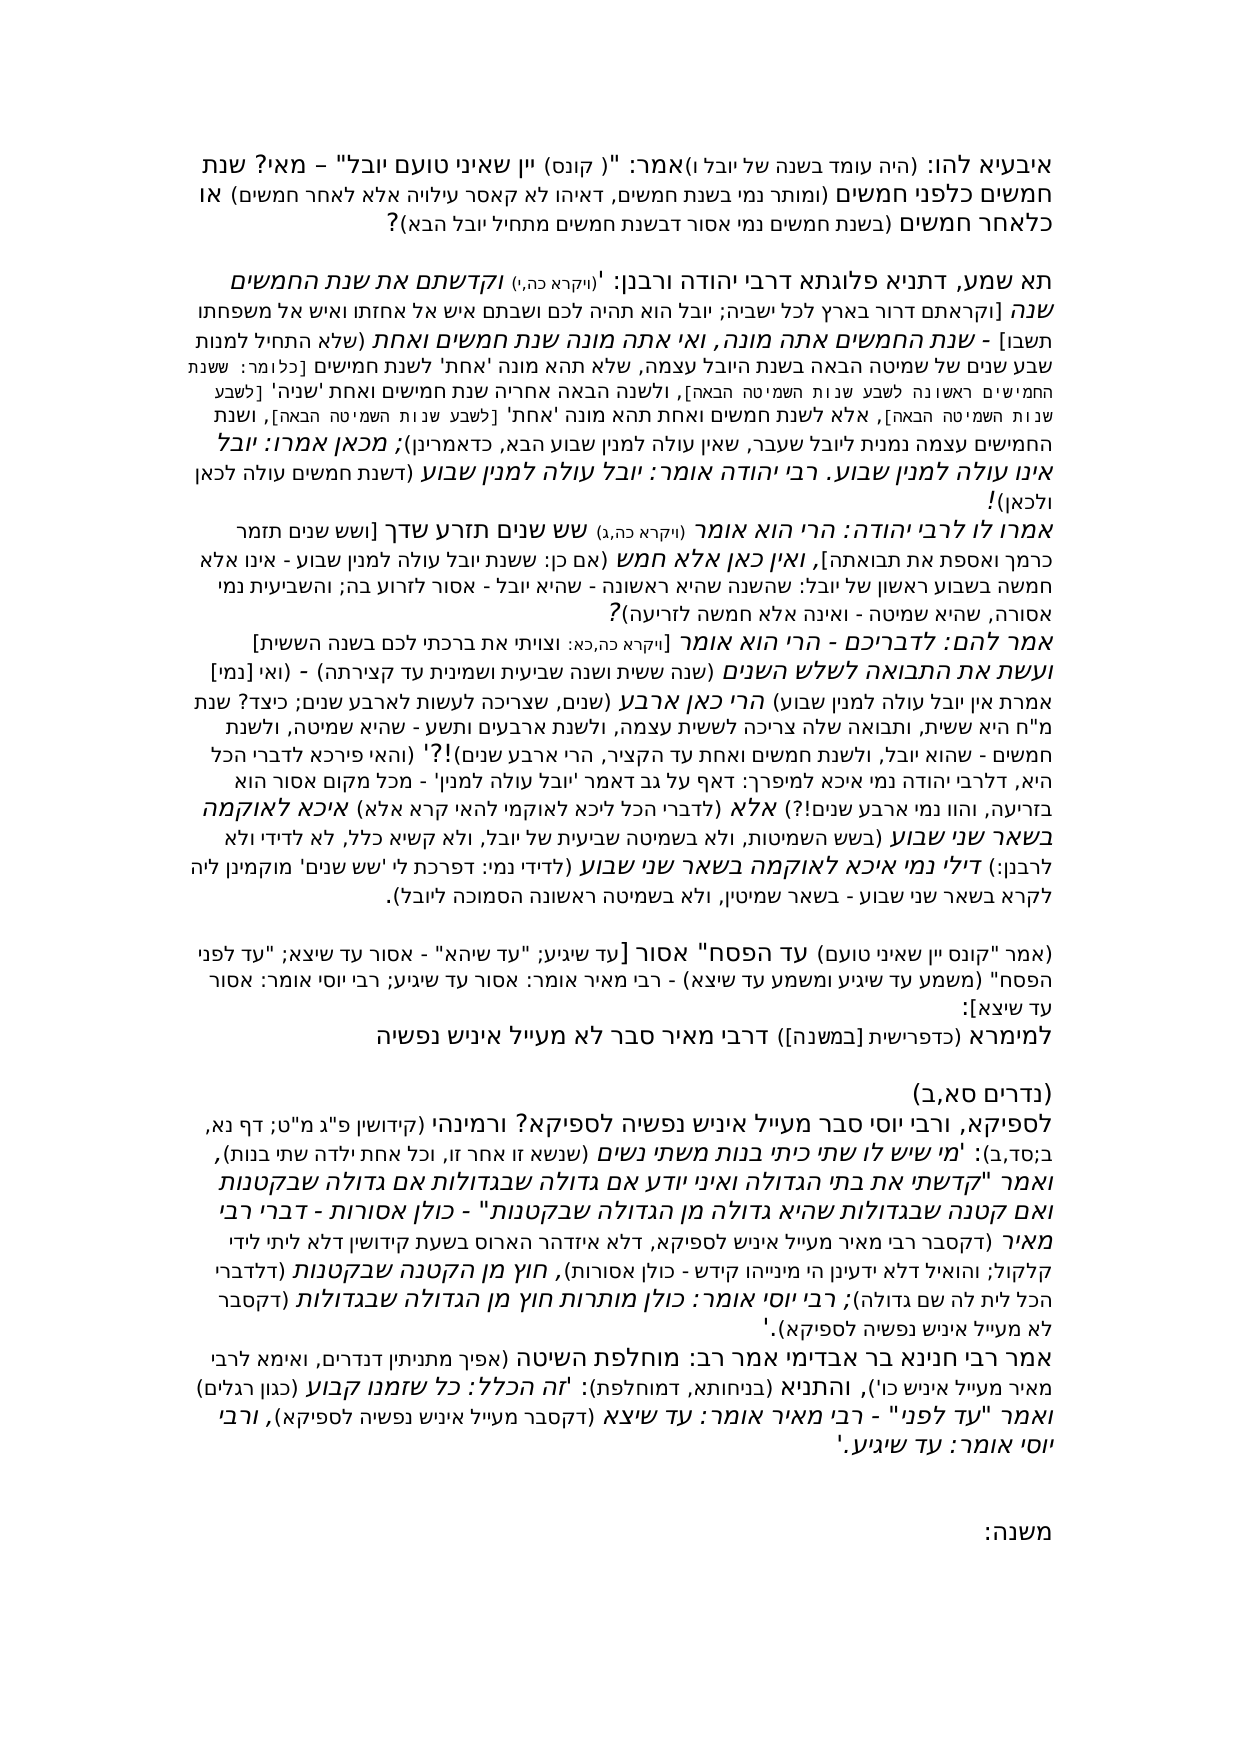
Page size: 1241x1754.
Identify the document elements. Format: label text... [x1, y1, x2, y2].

text אמר להם: לדבריכם - הרי הוא אומר [ויקרא כה,כא: וצויתי את ברכתי לכם בשנה הששית] ועשת את התבואה לשלש השנים (שנה ששית ושנה שביעית ושמינית עד קצירתה) - (ואי [נמי] אמרת אין יובל עולה למנין שבוע) הרי כאן ארבע (שנים, שצריכה לעשות לארבע שנים; כיצד? שנת מ"ח היא ששית, ותבואה שלה צריכה לששית עצמה, ולשנת ארבעים ותשע - שהיא שמיטה, ולשנת חמשים - שהוא יובל, ולשנת חמשים ואחת עד הקציר, הרי ארבע שנים)!?' (והאי פירכא לדברי הכל היא, דלרבי יהודה נמי איכא למיפרך: דאף על גב דאמר 'יובל עולה למנין' - מכל מקום אסור הוא בזריעה, והוו נמי ארבע שנים!?) אלא (לדברי הכל ליכא לאוקמי להאי קרא אלא) איכא לאוקמה בשאר שני שבוע (בשש השמיטות, ולא בשמיטה שביעית של יובל, ולא קשיא כלל, לא לדידי ולא לרבנן:) דילי נמי איכא לאוקמה בשאר שני שבוע (לדידי נמי: דפרכת לי 'שש שנים' מוקמינן ליה לקרא בשאר שני שבוע - בשאר שמיטין, ולא בשמיטה ראשונה הסמוכה ליובל). [187, 627, 1053, 910]
text אמרו לו לרבי יהודה: הרי הוא אומר (ויקרא כה,ג) שש שנים תזרע שדך [ושש שנים תזמר כרמך ואספת את תבואתה], ואין כאן אלא חמש (אם כן: ששנת יובל עולה למנין שבוע - אינו אלא חמשה בשבוע ראשון של יובל: שהשנה שהיא ראשונה - שהיא יובל - אסור לזרוע בה; והשביעית נמי אסורה, שהיא שמיטה - ואינה אלא חמשה לזריעה)? [187, 515, 1053, 627]
text (נדרים סא,ב) [187, 1079, 1053, 1109]
text אמר רבי חנינא בר אבדימי אמר רב: מוחלפת השיטה (אפיך מתניתין דנדרים, ואימא לרבי מאיר מעייל איניש כו'), והתניא (בניחותא, דמוחלפת): 'זה הכלל: כל שזמנו קבוע (כגון רגלים) ואמר "עד לפני" - רבי מאיר אומר: עד שיצא (דקסבר מעייל איניש נפשיה לספיקא), ורבי יוסי אומר: עד שיגיע.' [187, 1343, 1053, 1460]
text לספיקא, ורבי יוסי סבר מעייל איניש נפשיה לספיקא? ורמינהי (קידושין פ"ג מ"ט; דף נא,ב;סד,ב): 'מי שיש לו שתי כיתי בנות משתי נשים (שנשא זו אחר זו, וכל אחת ילדה שתי בנות), ואמר "קדשתי את בתי הגדולה ואיני יודע אם גדולה שבגדולות אם גדולה שבקטנות ואם קטנה שבגדולות שהיא גדולה מן הגדולה שבקטנות" - כולן אסורות - דברי רבי מאיר (דקסבר רבי מאיר מעייל איניש לספיקא, דלא איזדהר הארוס בשעת קידושין דלא ליתי לידי קלקול; והואיל דלא ידעינן הי מינייהו קידש - כולן אסורות), חוץ מן הקטנה שבקטנות (דלדברי הכל לית לה שם גדולה); רבי יוסי אומר: כולן מותרות חוץ מן הגדולה שבגדולות (דקסבר לא מעייל איניש נפשיה לספיקא).' [187, 1109, 1053, 1343]
text (אמר "קונס יין שאיני טועם) עד הפסח" אסור [עד שיגיע; "עד שיהא" - אסור עד שיצא; "עד לפני הפסח" (משמע עד שיגיע ומשמע עד שיצא) - רבי מאיר אומר: אסור עד שיגיע; רבי יוסי אומר: אסור עד שיצא]: [187, 939, 1053, 1021]
text תא שמע, דתניא פלוגתא דרבי יהודה ורבנן: '(ויקרא כה,י) וקדשתם את שנת החמשים שנה [וקראתם דרור בארץ לכל ישביה; יובל הוא תהיה לכם ושבתם איש אל אחזתו ואיש אל משפחתו תשבו] - שנת החמשים אתה מונה, ואי אתה מונה שנת חמשים ואחת (שלא התחיל למנות שבע שנים של שמיטה הבאה בשנת היובל עצמה, שלא תהא מונה 'אחת' לשנת חמישים [כלומר: ששנת החמישים ראשונה לשבע שנות השמיטה הבאה], ולשנה הבאה אחריה שנת חמישים ואחת 'שניה' [לשבע שנות השמיטה הבאה], אלא לשנת חמשים ואחת תהא מונה 'אחת' [לשבע שנות השמיטה הבאה], ושנת החמישים עצמה נמנית ליובל שעבר, שאין עולה למנין שבוע הבא, כדאמרינן); מכאן אמרו: יובל אינו עולה למנין שבוע. רבי יהודה אומר: יובל עולה למנין שבוע (דשנת חמשים עולה לכאן ולכאן)! [187, 266, 1053, 515]
text למימרא (כדפרישית [במשנה]) דרבי מאיר סבר לא מעייל איניש נפשיה [187, 1021, 1053, 1051]
text איבעיא להו: (היה עומד בשנה של יובל ו)אמר: "( קונס) יין שאיני טועם יובל" – מאי? שנת חמשים כלפני חמשים (ומותר נמי בשנת חמשים, דאיהו לא קאסר עילויה אלא לאחר חמשים) או כלאחר חמשים (בשנת חמשים נמי אסור דבשנת חמשים מתחיל יובל הבא)? [187, 150, 1053, 238]
text משנה: [187, 1517, 1053, 1546]
